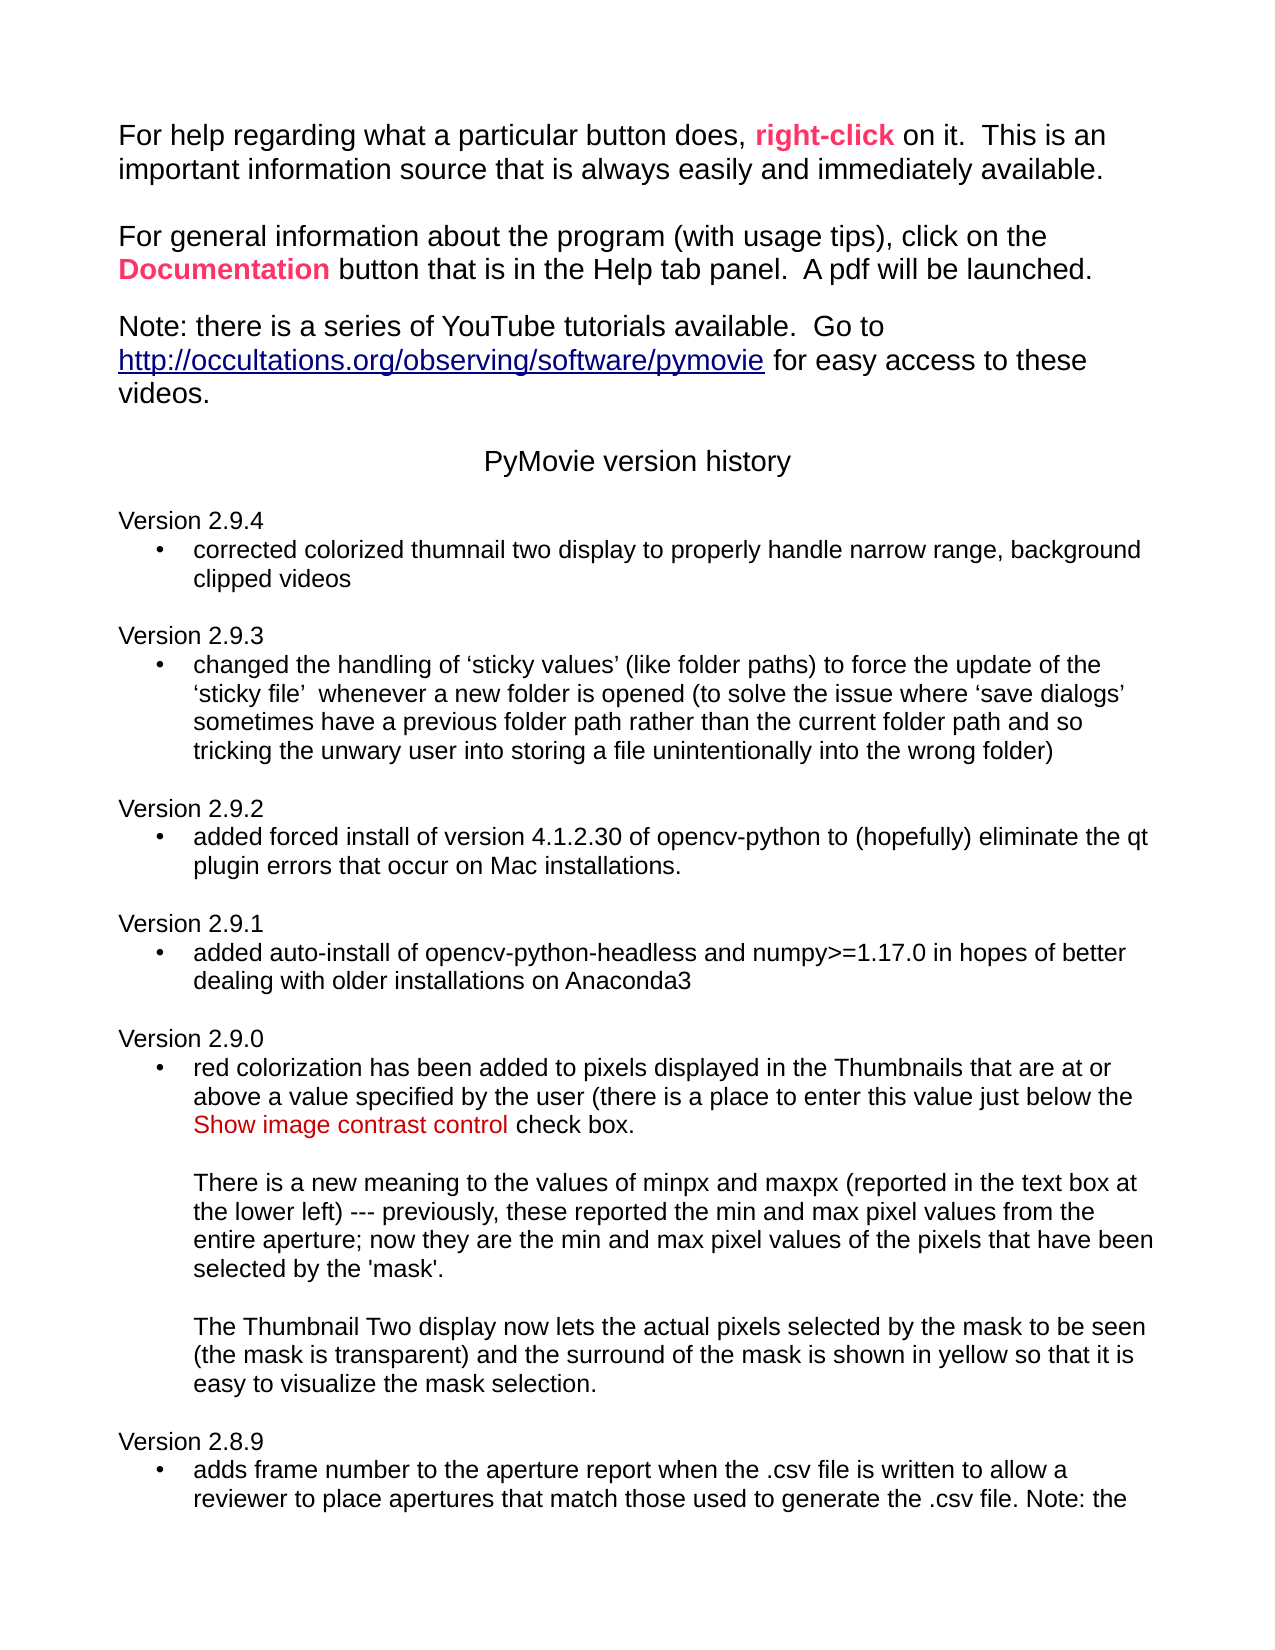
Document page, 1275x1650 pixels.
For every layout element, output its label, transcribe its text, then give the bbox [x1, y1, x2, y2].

text Version 2.9.3 [118, 621, 1157, 650]
text Version 2.8.9 [118, 1426, 1157, 1455]
list red colorization has been added to pixels displayed in the Thumbnails that are at or above a value specified by the user (there is a place to enter this value just below the Show image contrast control check box. There is a new meaning to the values of minpx and maxpx (reported in the text box at the lower left) --- previously, these reported the min and max pixel values from the entire aperture; now they are the min and max pixel values of the pixels that have been selected by the 'mask'. The Thumbnail Two display now lets the actual pixels selected by the mask to be seen (the mask is transparent) and the surround of the mask is shown in yellow so that it is easy to visualize the mask selection. [156, 1053, 1157, 1426]
list added auto-install of opencv-python-headless and numpy>=1.17.0 in hopes of better dealing with older installations on Anaconda3 [156, 937, 1157, 1024]
list corrected colorized thumnail two display to properly handle narrow range, background clipped videos [156, 535, 1157, 621]
text For general information about the program (with usage tips), click on the Documentation button that is in the Help tab panel. A pdf will be launched. [118, 219, 1157, 286]
text Version 2.9.1 [118, 909, 1157, 937]
text Version 2.9.2 [118, 794, 1157, 822]
text Note: there is a series of YouTube tutorials available. Go to http://occultations.org/observing/software/pymovie for easy access to these videos. [118, 309, 1157, 410]
list added forced install of version 4.1.2.30 of opencv-python to (hopefully) eliminate the qt plugin errors that occur on Mac installations. [156, 822, 1157, 909]
text PyMovie version history [118, 444, 1157, 477]
list changed the handling of ‘sticky values’ (like folder paths) to force the update of the ‘sticky file’ whenever a new folder is opened (to solve the issue where ‘save dialogs’ sometimes have a previous folder path rather than the current folder path and so tricking the unwary user into storing a file unintentionally into the wrong folder) [156, 650, 1157, 765]
text For help regarding what a particular button does, right-click on it. This is an important information source that is always easily and immediately available. [118, 118, 1157, 185]
text Version 2.9.4 [118, 506, 1157, 535]
text Version 2.9.0 [118, 1024, 1157, 1053]
list adds frame number to the aperture report when the .csv file is written to allow a reviewer to place apertures that match those used to generate the .csv file. Note: the [156, 1455, 1157, 1513]
